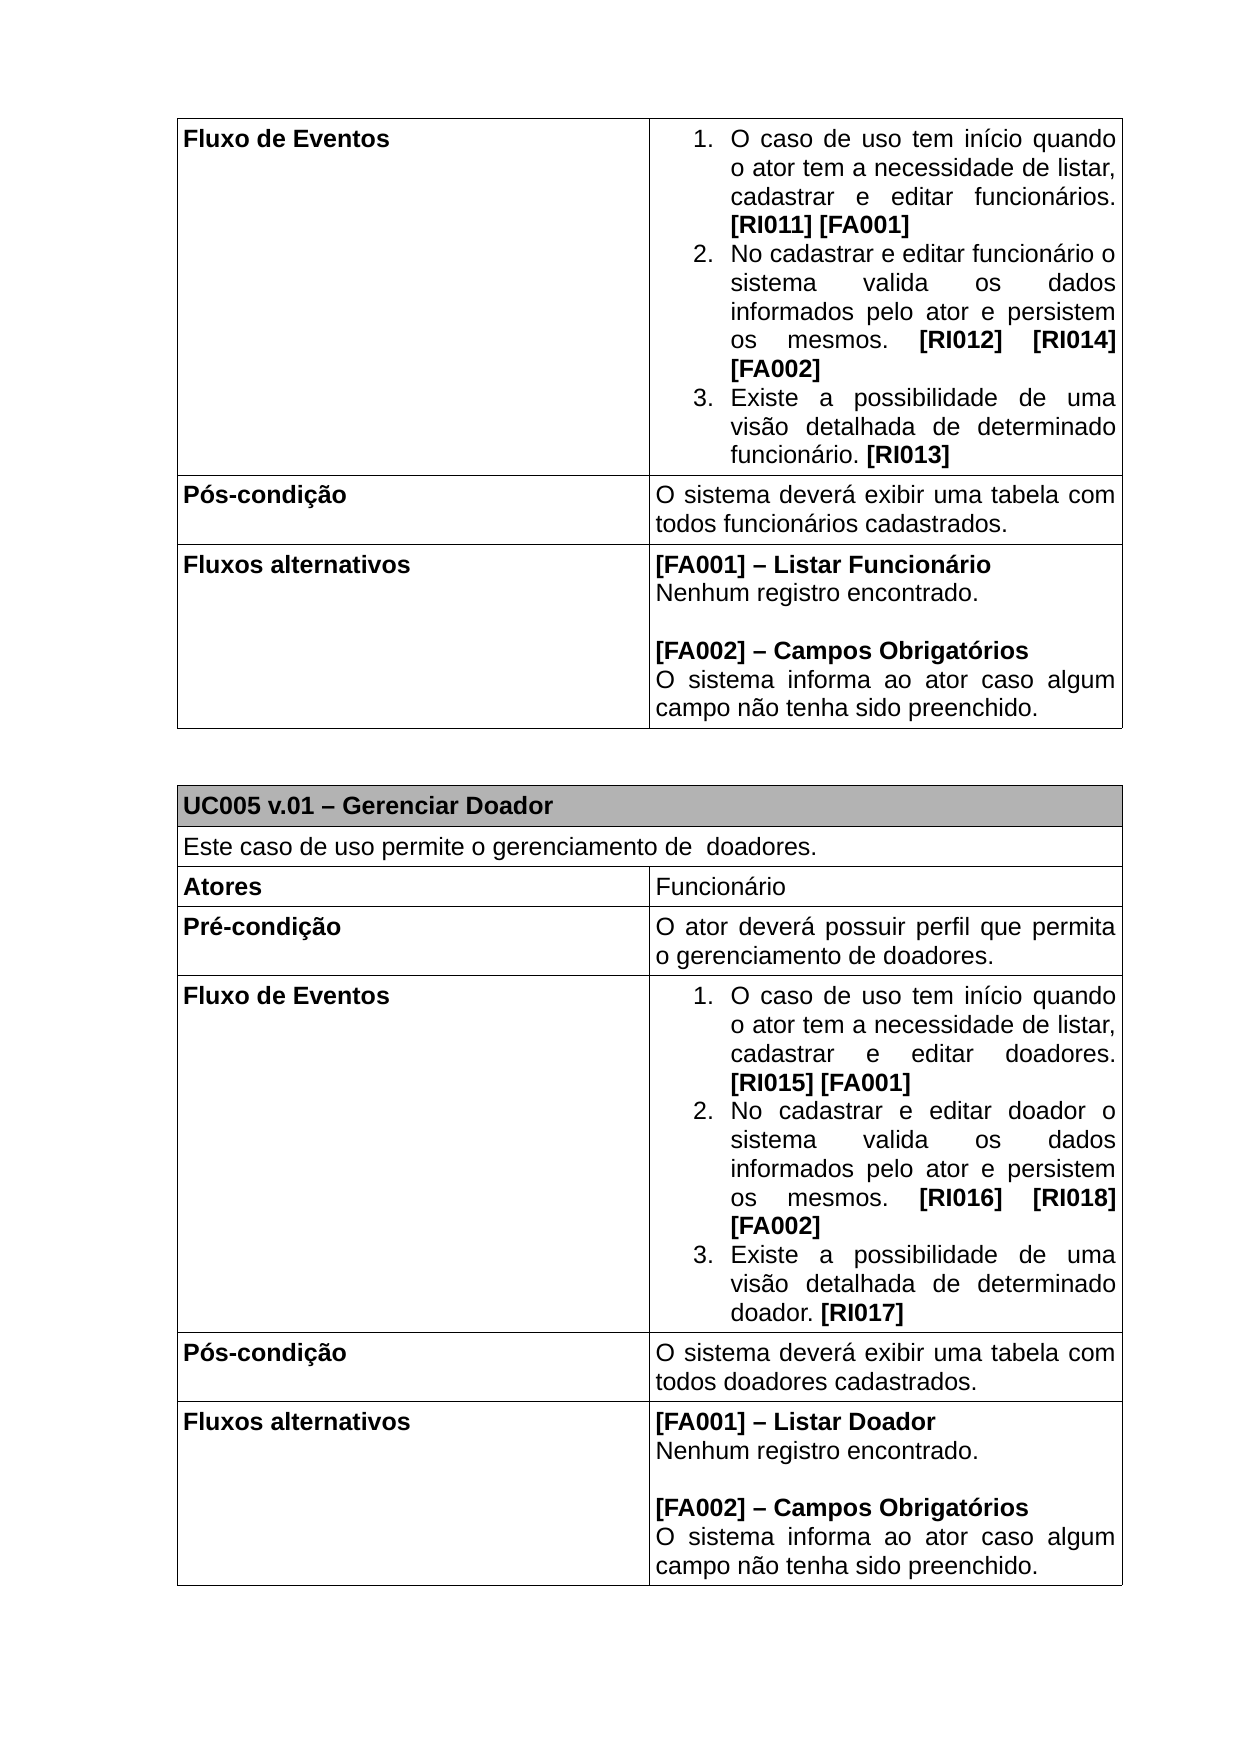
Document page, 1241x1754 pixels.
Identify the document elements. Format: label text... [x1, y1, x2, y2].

table_cell Fluxo de Eventos [178, 976, 649, 1332]
table_cell O sistema deverá exibir uma tabela com todos funcionários cadastrados. [650, 476, 1122, 544]
table_cell Pós-condição [178, 476, 649, 544]
table_cell O caso de uso tem início quando o ator tem a necessidade de listar, cadastrar e editar funcionários. [RI011] [FA001] No cadastrar e editar funcionário o sistema valida os dados informados pelo ator e persistem os mesmos. [RI012] [RI014] [FA002] Existe a possibilidade de uma visão detalhada de determinado funcionário. [RI013] [650, 119, 1122, 475]
table_cell [FA001] – Listar Doador Nenhum registro encontrado. [FA002] – Campos Obrigatórios O sistema informa ao ator caso algum campo não tenha sido preenchido. [650, 1402, 1122, 1585]
table_cell Fluxos alternativos [178, 545, 649, 728]
table_header UC005 v.01 – Gerenciar Doador [178, 786, 1122, 826]
table_cell [FA001] – Listar Funcionário Nenhum registro encontrado. [FA002] – Campos Obrigatórios O sistema informa ao ator caso algum campo não tenha sido preenchido. [650, 545, 1122, 728]
table_cell Pré-condição [178, 907, 649, 975]
table_cell Fluxos alternativos [178, 1402, 649, 1585]
table_cell Atores [178, 867, 649, 906]
table_cell Fluxo de Eventos [178, 119, 649, 475]
table_cell O sistema deverá exibir uma tabela com todos doadores cadastrados. [650, 1333, 1122, 1401]
table_cell O ator deverá possuir perfil que permita o gerenciamento de doadores. [650, 907, 1122, 975]
table_cell Funcionário [650, 867, 1122, 906]
table_cell Pós-condição [178, 1333, 649, 1401]
table_cell Este caso de uso permite o gerenciamento de doadores. [178, 827, 1122, 866]
table_cell O caso de uso tem início quando o ator tem a necessidade de listar, cadastrar e editar doadores. [RI015] [FA001] No cadastrar e editar doador o sistema valida os dados informados pelo ator e persistem os mesmos. [RI016] [RI018] [FA002] Existe a possibilidade de uma visão detalhada de determinado doador. [RI017] [650, 976, 1122, 1332]
